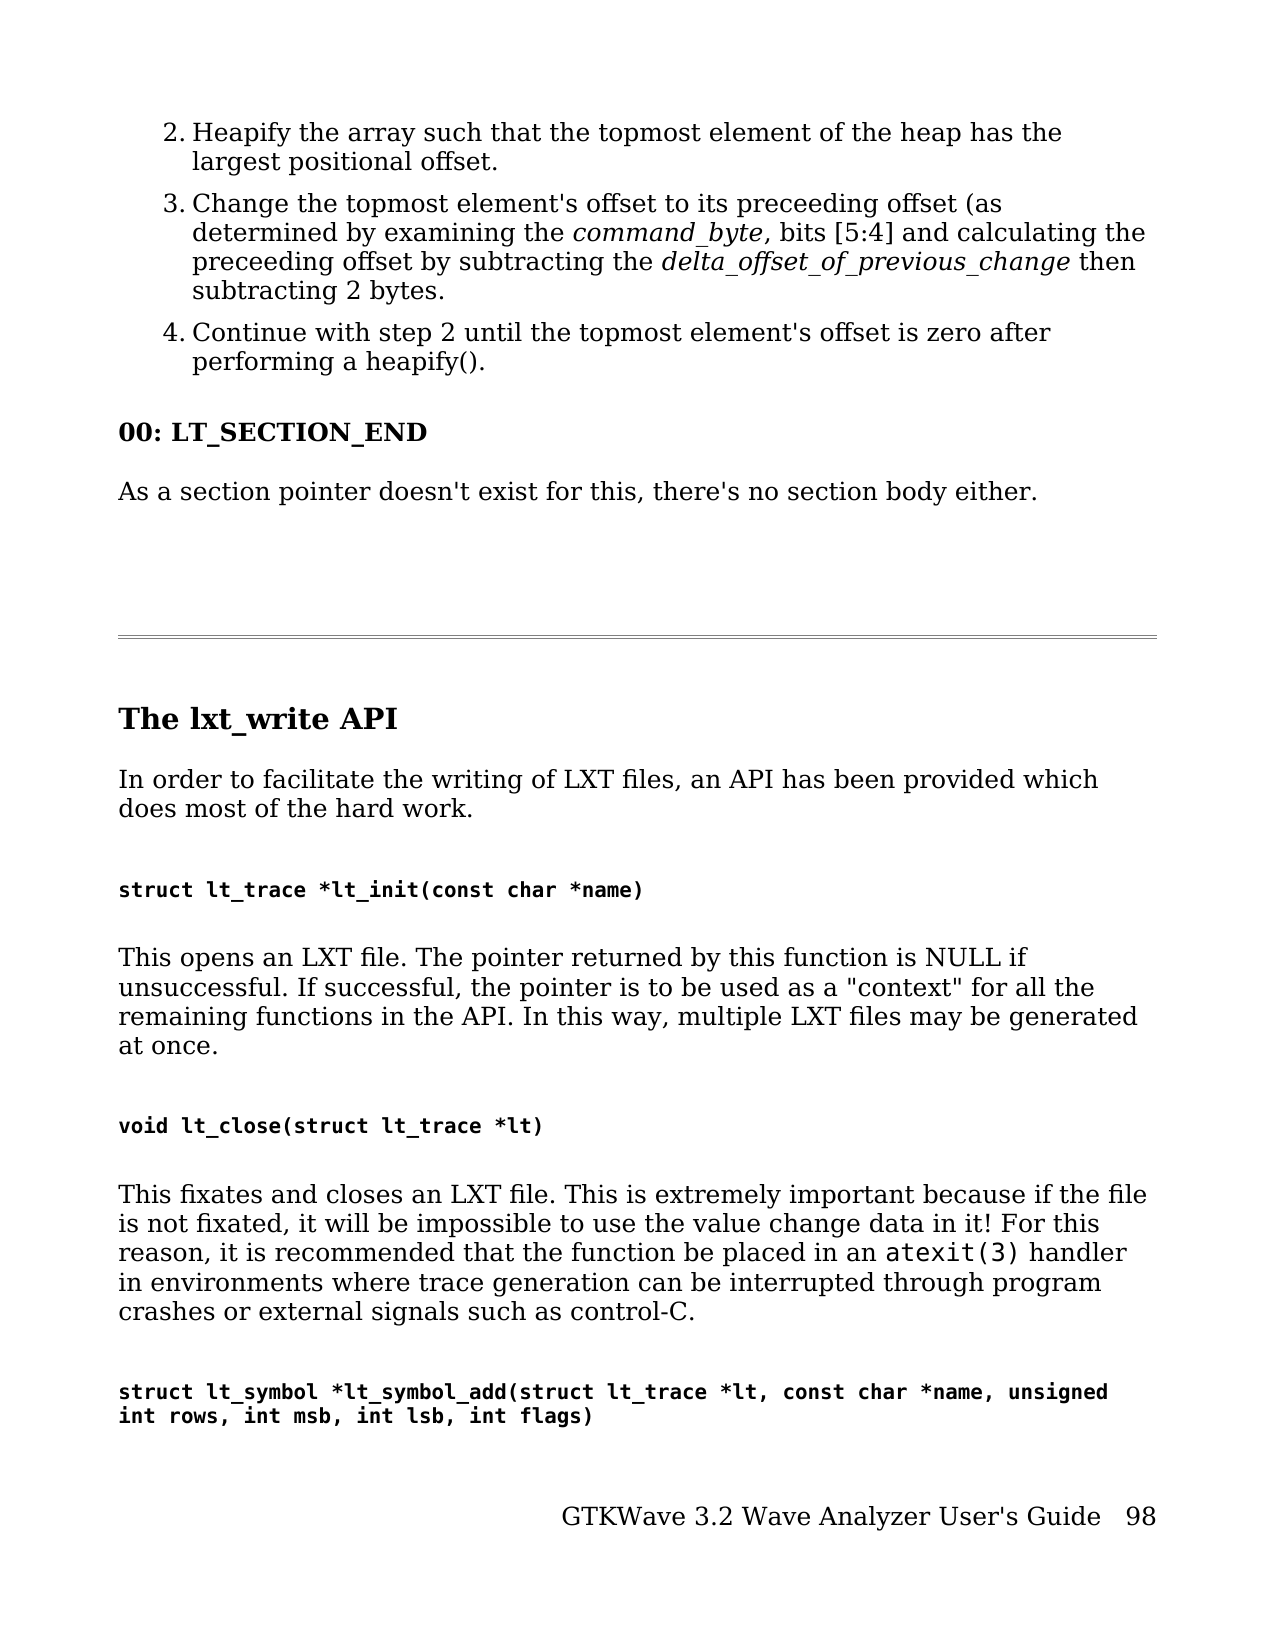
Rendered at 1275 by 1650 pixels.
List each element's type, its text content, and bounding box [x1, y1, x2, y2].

text This fixates and closes an LXT file. This is extremely important because if the file is not fixated, it will be impossible to use the value change data in it! For this reason, it is recommended that the function be placed in an atexit(3) handler in environments where trace generation can be interrupted through program crashes or external signals such as control-C. [118, 1151, 1157, 1326]
list Change the topmost element's offset to its preceeding offset (as determined by examining the command_byte, bits [5:4] and calculating the preceeding offset by subtracting the delta_offset_of_previous_change then subtracting 2 bytes. [162, 189, 1157, 306]
list Continue with step 2 until the topmost element's offset is zero after performing a heapify(). [162, 318, 1157, 376]
text The lxt_write API [118, 702, 1157, 736]
list Heapify the array such that the topmost element of the heap has the largest positional offset. [162, 118, 1157, 176]
text 00: LT_SECTION_END As a section pointer doesn't exist for this, there's no section body either. [118, 389, 1157, 506]
text struct lt_symbol *lt_symbol_add(struct lt_trace *lt, const char *name, unsigned int rows, int msb, int lsb, int flags) [118, 1380, 1157, 1429]
text [118, 1441, 1157, 1471]
text In order to facilitate the writing of LXT files, an API has been provided which does most of the hard work. [118, 736, 1157, 823]
text void lt_close(struct lt_trace *lt) [118, 1114, 1157, 1139]
text This opens an LXT file. The pointer returned by this function is NULL if unsuccessful. If successful, the pointer is to be used as a "context" for all the remaining functions in the API. In this way, multiple LXT files may be generated at once. [118, 914, 1157, 1060]
text struct lt_trace *lt_init(const char *name) [118, 878, 1157, 902]
